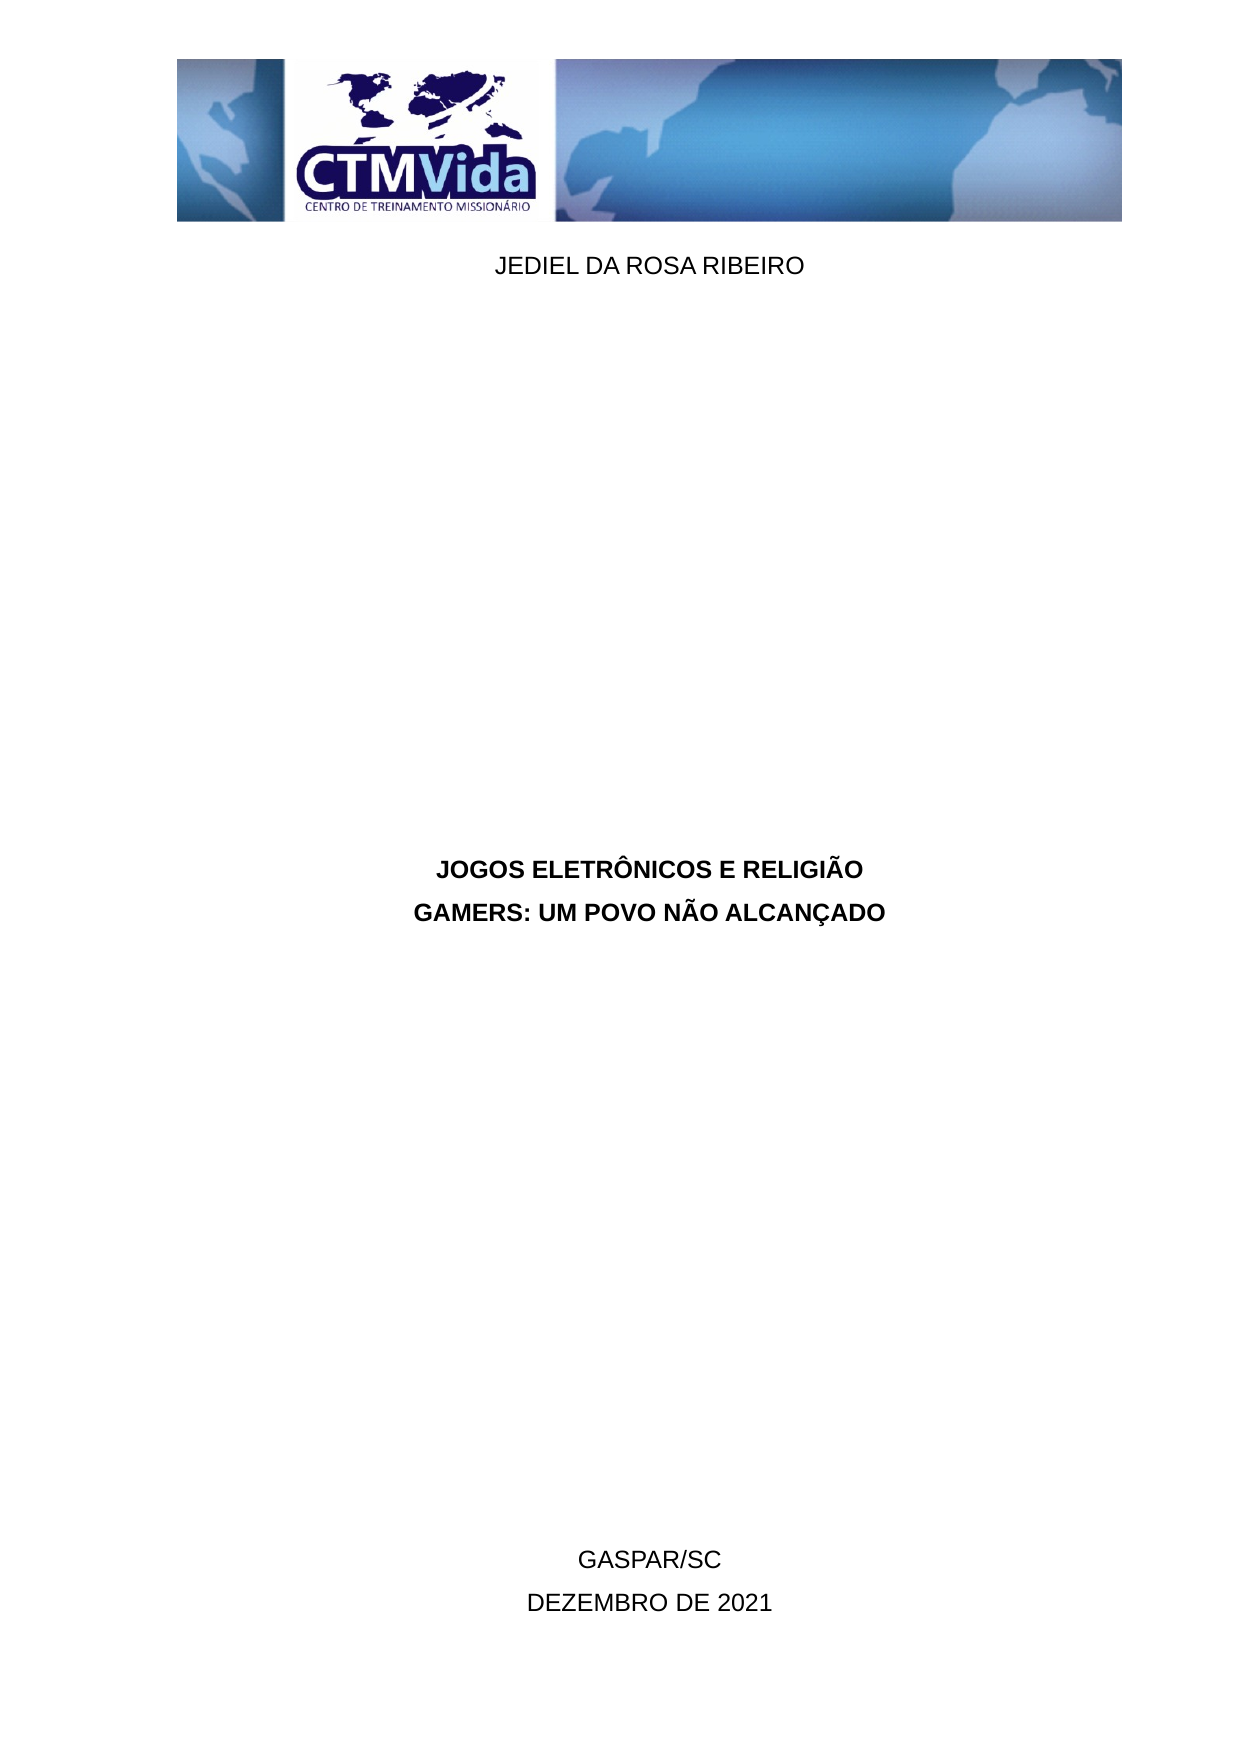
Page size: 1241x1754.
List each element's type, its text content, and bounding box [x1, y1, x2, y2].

text GAMERS: UM POVO NÃO ALCANÇADO [177, 898, 1122, 927]
text JEDIEL DA ROSA RIBEIRO [177, 251, 1122, 280]
text JOGOS ELETRÔNICOS E RELIGIÃO [177, 855, 1122, 883]
text GASPAR/SC DEZEMBRO DE 2021 [177, 1545, 1122, 1617]
picture [177, 59, 1122, 222]
